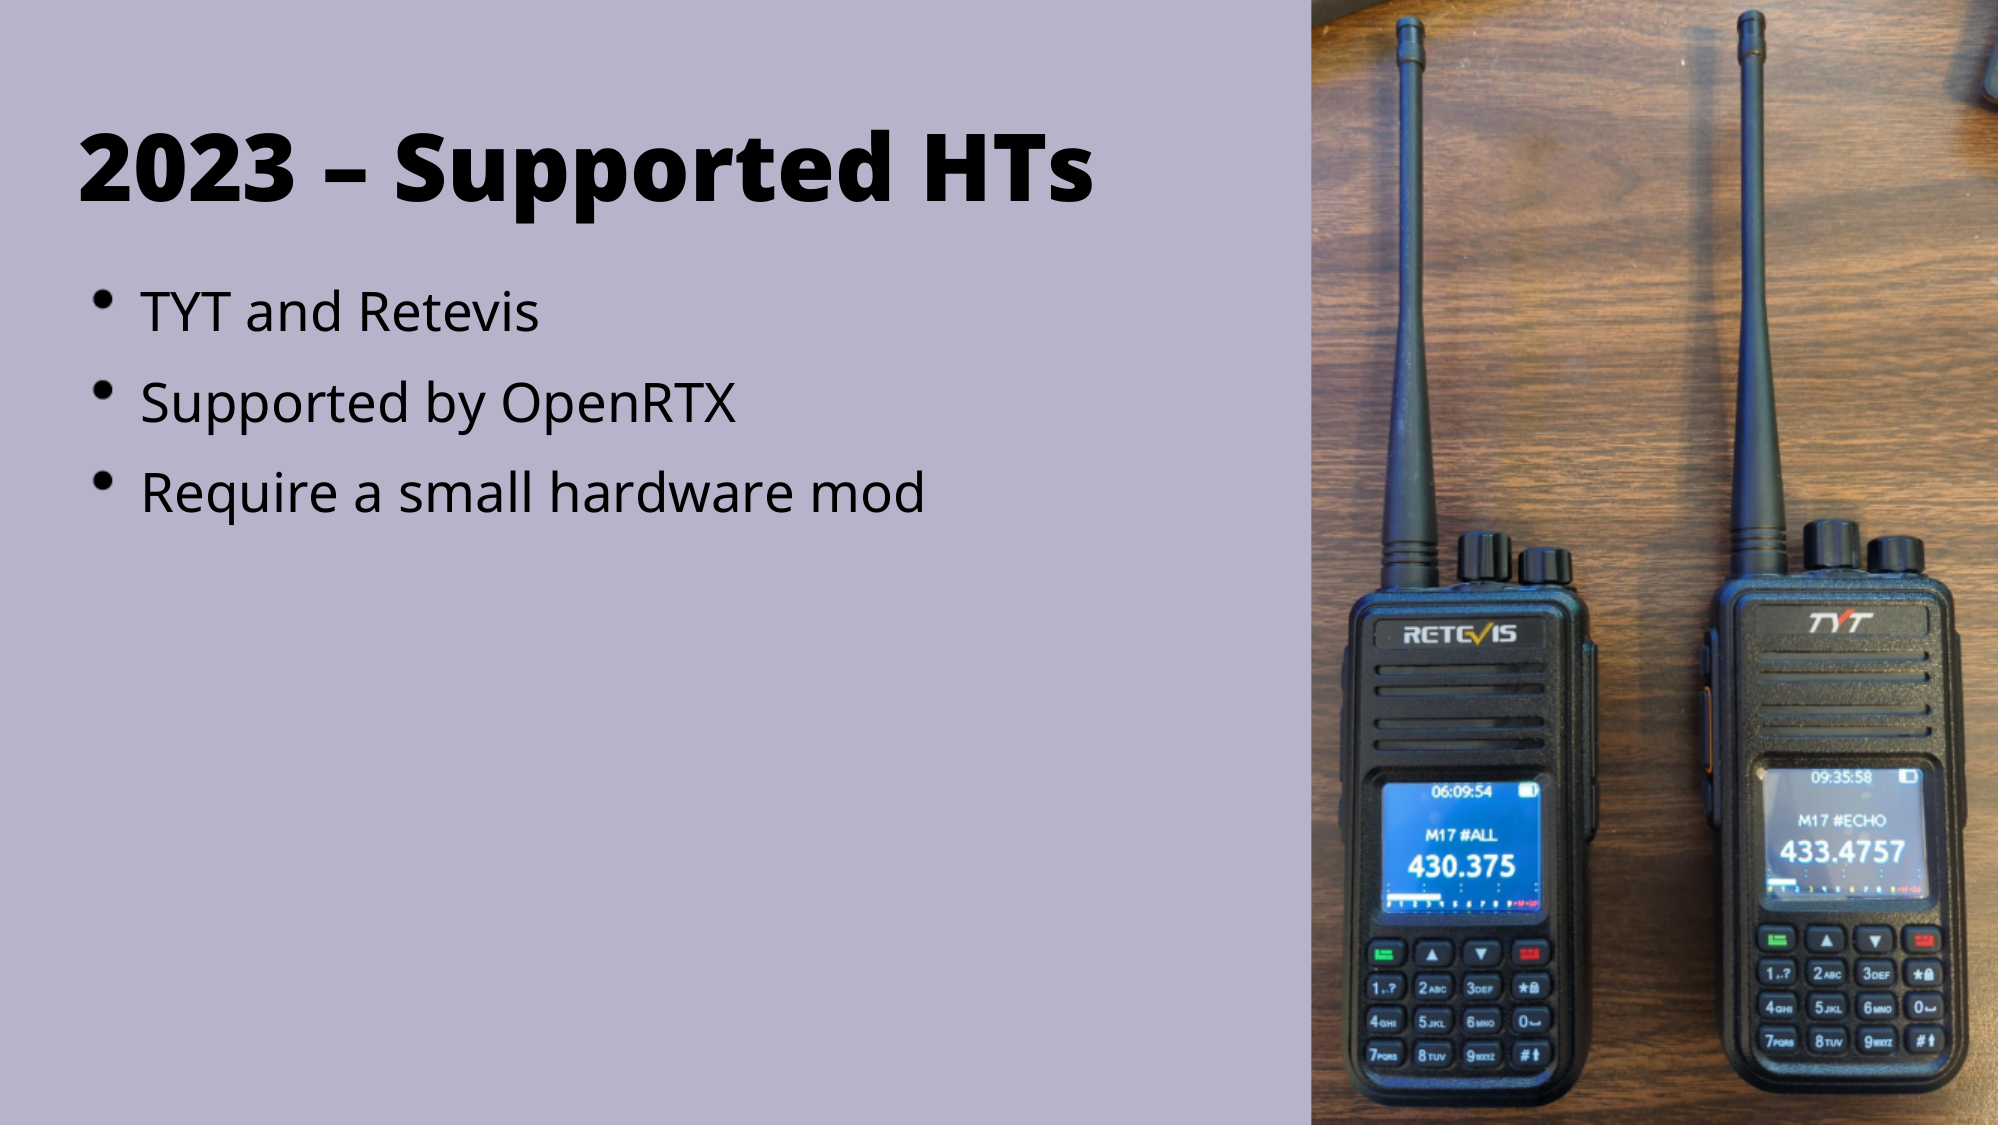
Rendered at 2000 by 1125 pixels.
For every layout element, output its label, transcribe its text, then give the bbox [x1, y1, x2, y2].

text_box 2023 – Supported HTs [78, 101, 1027, 195]
text_box TYT and Retevis [140, 273, 534, 328]
text_box Require a small hardware mod [140, 454, 868, 510]
picture [0, 0, 1998, 1125]
text_box Supported by OpenRTX [140, 363, 716, 419]
